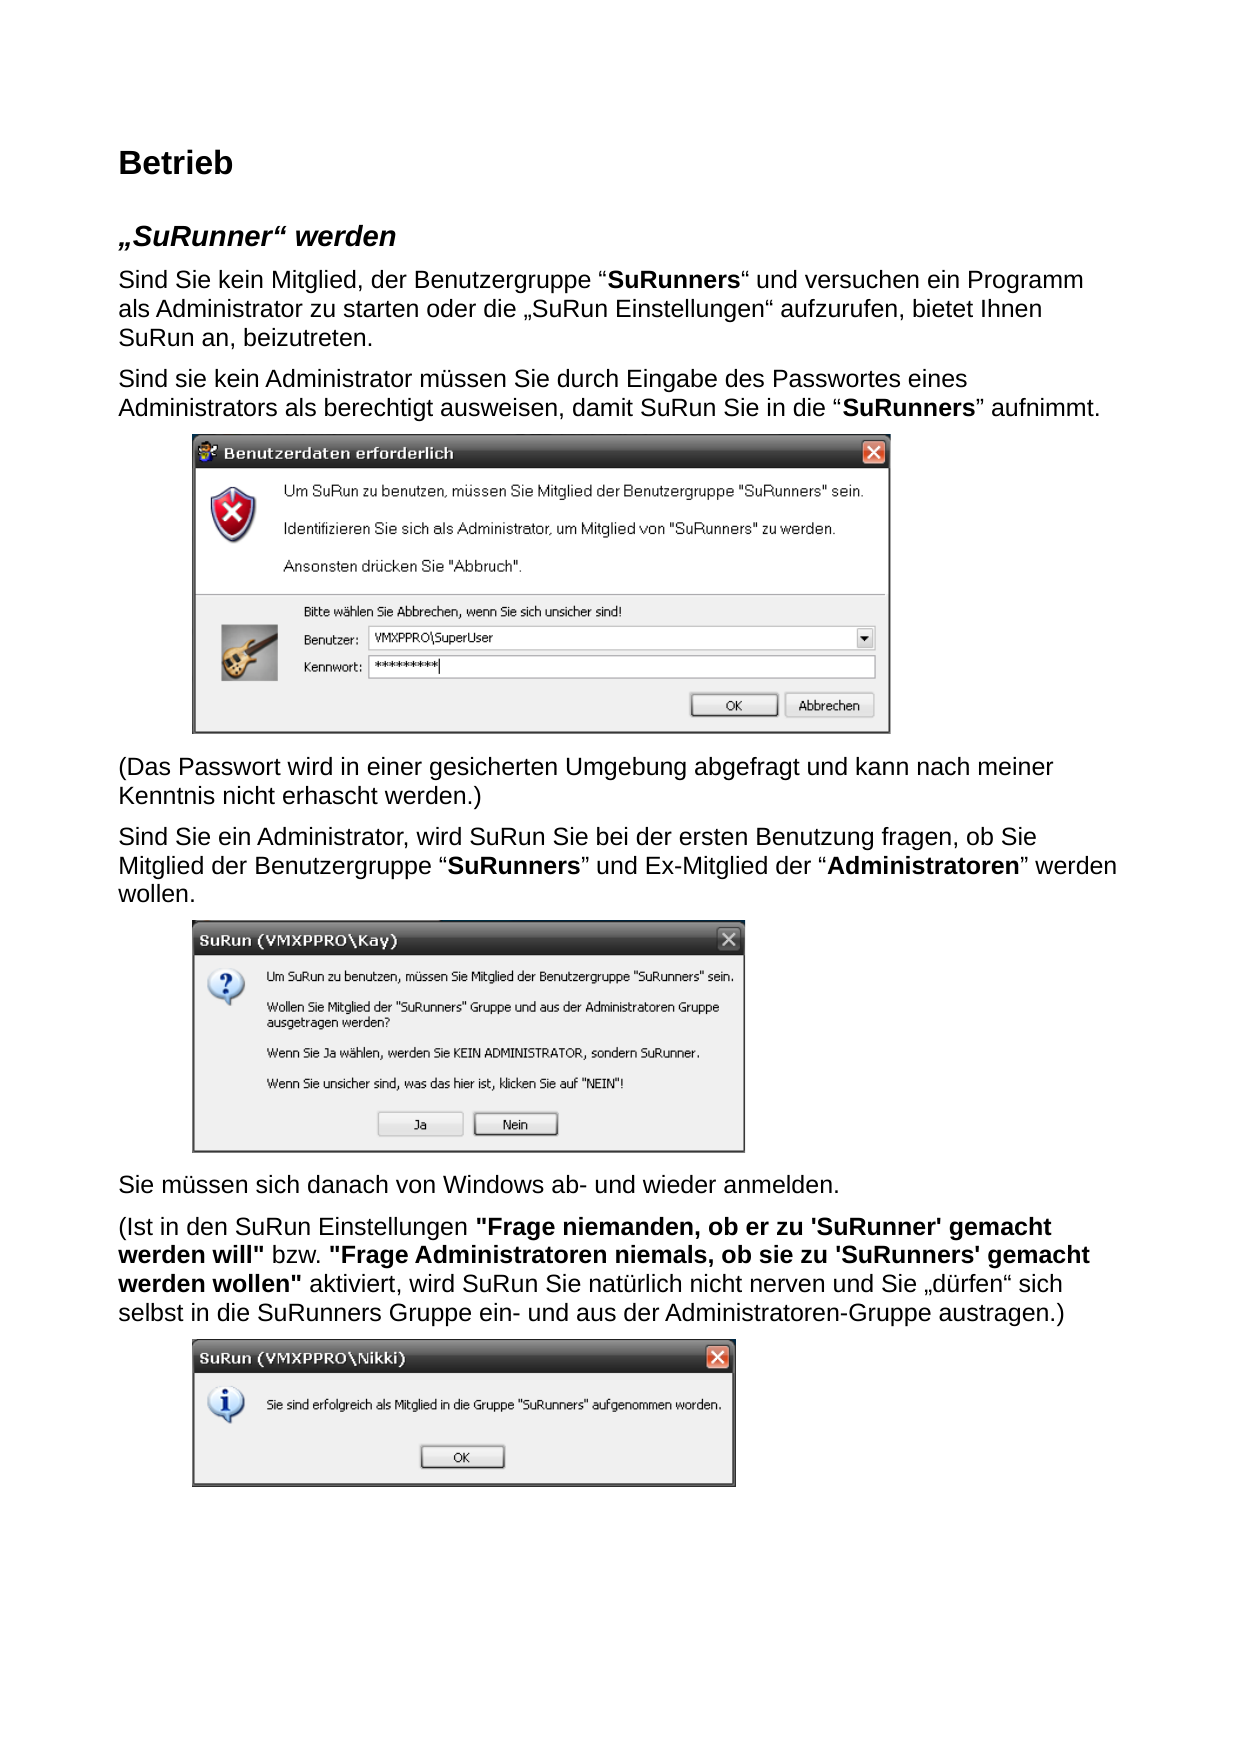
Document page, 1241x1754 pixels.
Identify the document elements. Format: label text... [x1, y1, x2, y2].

picture [192, 1339, 736, 1487]
picture [192, 920, 746, 1153]
text Sind sie kein Administrator müssen Sie durch Eingabe des Passwortes eines Administrators als berechtigt ausweisen, damit SuRun Sie in die “SuRunners” aufnimmt. [118, 364, 1122, 422]
text (Ist in den SuRun Einstellungen "Frage niemanden, ob er zu 'SuRunner' gemacht werden will" bzw. "Frage Administratoren niemals, ob sie zu 'SuRunners' gemacht werden wollen" aktiviert, wird SuRun Sie natürlich nicht nerven und Sie „dürfen“ sich selbst in die SuRunners Gruppe ein- und aus der Administratoren-Gruppe austragen.) [118, 1212, 1122, 1327]
subtitle Betrieb [118, 143, 1122, 182]
text Sind Sie ein Administrator, wird SuRun Sie bei der ersten Benutzung fragen, ob Sie Mitglied der Benutzergruppe “SuRunners” und Ex-Mitglied der “Administratoren” werden wollen. [118, 822, 1122, 908]
text Sie müssen sich danach von Windows ab- und wieder anmelden. [118, 1171, 1122, 1199]
text Sind Sie kein Mitglied, der Benutzergruppe “SuRunners“ und versuchen ein Programm als Administrator zu starten oder die „SuRun Einstellungen“ aufzurufen, bietet Ihnen SuRun an, beizutreten. [118, 265, 1122, 352]
picture [192, 434, 891, 734]
text (Das Passwort wird in einer gesicherten Umgebung abgefragt und kann nach meiner Kenntnis nicht erhascht werden.) [118, 752, 1122, 809]
subtitle „SuRunner“ werden [118, 219, 1122, 253]
